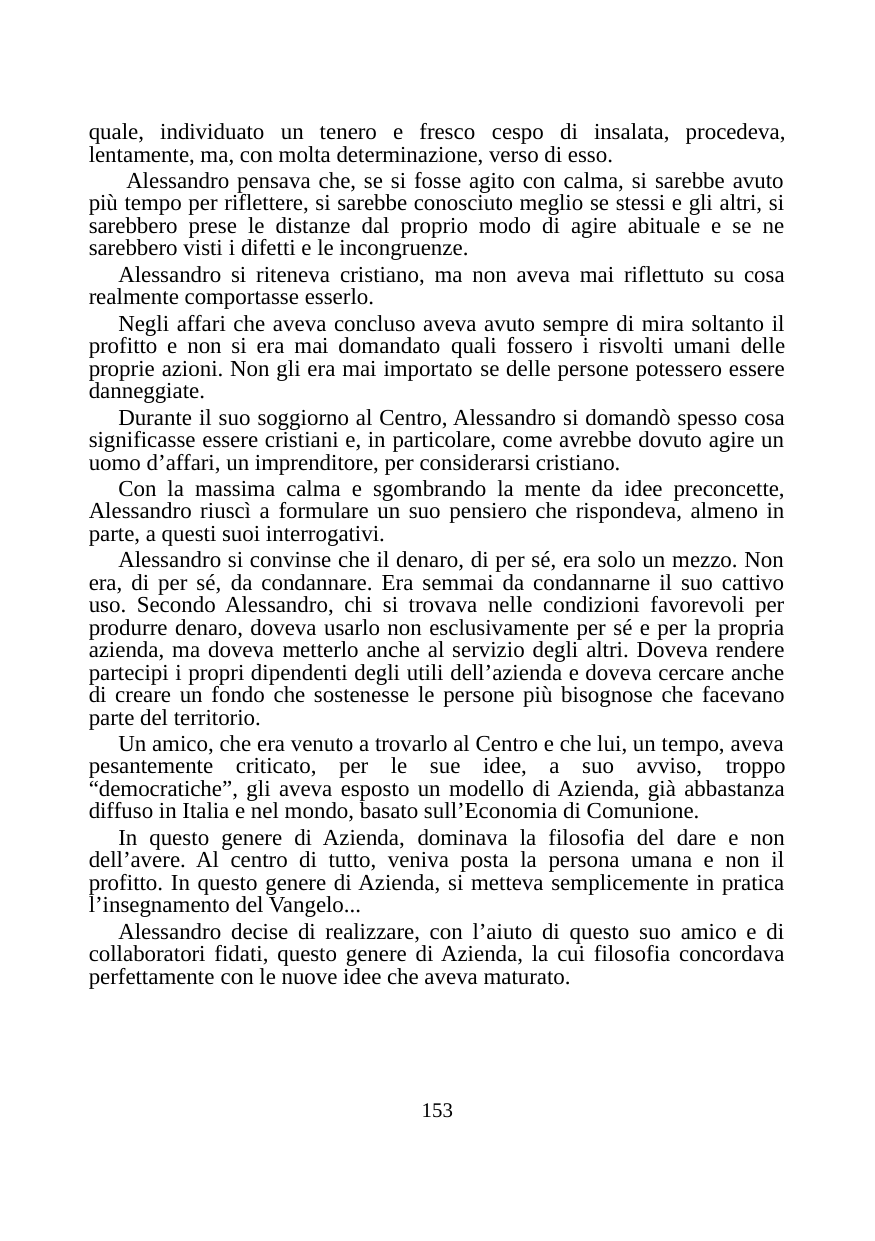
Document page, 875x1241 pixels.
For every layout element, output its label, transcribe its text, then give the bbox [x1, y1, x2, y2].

text In questo genere di Azienda, dominava la filosofia del dare e non dell’avere. Al centro di tutto, veniva posta la persona umana e non il profitto. In questo genere di Azienda, si metteva semplicemente in pratica l’insegnamento del Vangelo... [88, 824, 786, 918]
text quale, individuato un tenero e fresco cespo di insalata, procedeva, lentamente, ma, con molta determinazione, verso di esso. [88, 118, 786, 167]
text Alessandro decise di realizzare, con l’aiuto di questo suo amico e di collaboratori fidati, questo genere di Azienda, la cui filosofia concordava perfettamente con le nuove idee che aveva maturato. [88, 918, 786, 989]
text Con la massima calma e sgombrando la mente da idee preconcette, Alessandro riuscì a formulare un suo pensiero che rispondeva, almeno in parte, a questi suoi interrogativi. [88, 475, 786, 546]
text Durante il suo soggiorno al Centro, Alessandro si domandò spesso cosa significasse essere cristiani e, in particolare, come avrebbe dovuto agire un uomo d’affari, un imprenditore, per considerarsi cristiano. [88, 403, 786, 475]
text Alessandro si convinse che il denaro, di per sé, era solo un mezzo. Non era, di per sé, da condannare. Era semmai da condannarne il suo cattivo uso. Secondo Alessandro, chi si trovava nelle condizioni favorevoli per produrre denaro, doveva usarlo non esclusivamente per sé e per la propria azienda, ma doveva metterlo anche al servizio degli altri. Doveva rendere partecipi i propri dipendenti degli utili dell’azienda e doveva cercare anche di creare un fondo che sostenesse le persone più bisognose che facevano parte del territorio. [88, 546, 786, 730]
text Alessandro pensava che, se si fosse agito con calma, si sarebbe avuto più tempo per riflettere, si sarebbe conosciuto meglio se stessi e gli altri, si sarebbero prese le distanze dal proprio modo di agire abituale e se ne sarebbero visti i difetti e le incongruenze. [88, 167, 786, 261]
text Alessandro si riteneva cristiano, ma non aveva mai riflettuto su cosa realmente comportasse esserlo. [88, 261, 786, 310]
text Un amico, che era venuto a trovarlo al Centro e che lui, un tempo, aveva pesantemente criticato, per le sue idee, a suo avviso, troppo “democratiche”, gli aveva esposto un modello di Azienda, già abbastanza diffuso in Italia e nel mondo, basato sull’Economia di Comunione. [88, 730, 786, 824]
text Negli affari che aveva concluso aveva avuto sempre di mira soltanto il profitto e non si era mai domandato quali fossero i risvolti umani delle proprie azioni. Non gli era mai importato se delle persone potessero essere danneggiate. [88, 310, 786, 403]
